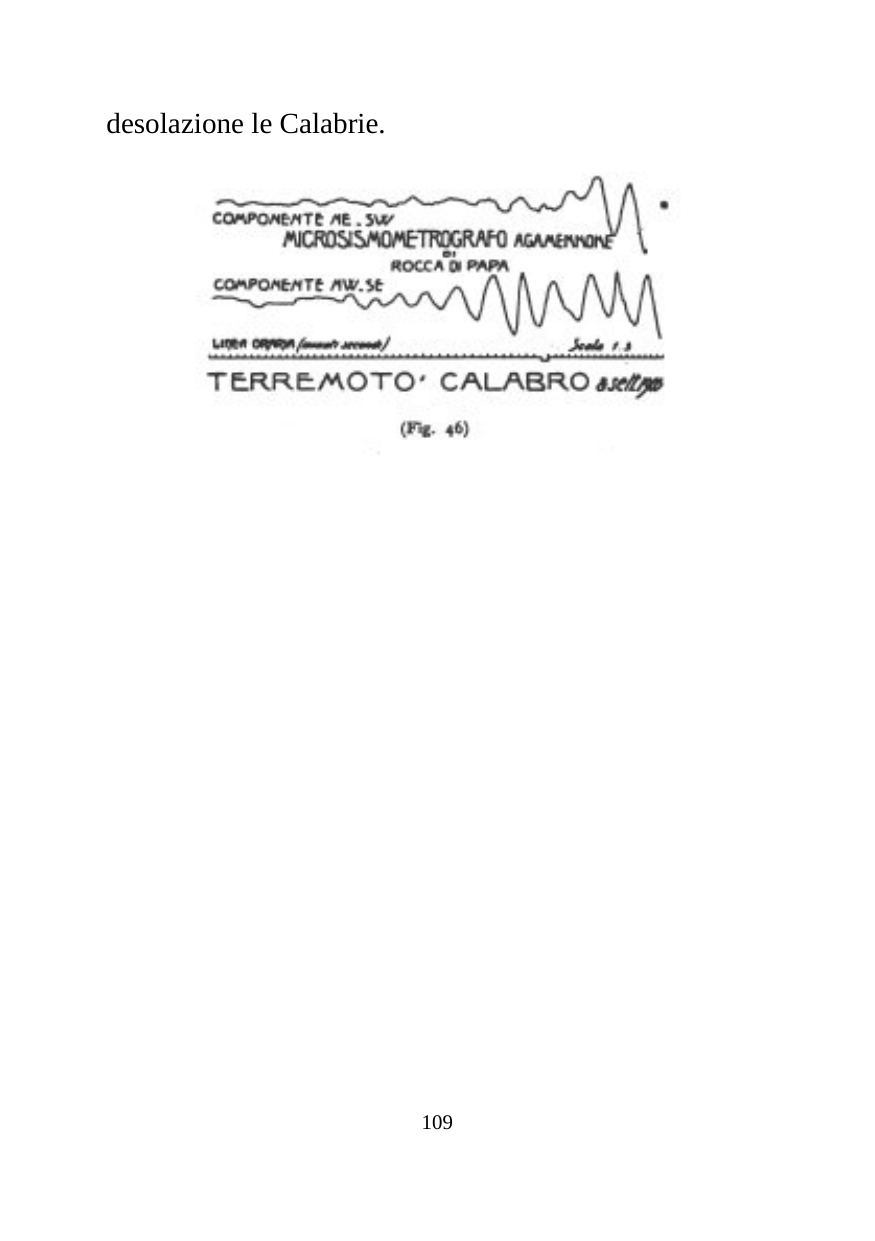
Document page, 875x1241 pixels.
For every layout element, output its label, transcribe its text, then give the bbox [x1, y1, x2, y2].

picture [180, 139, 694, 463]
text desolazione le Calabrie. [106, 106, 768, 140]
